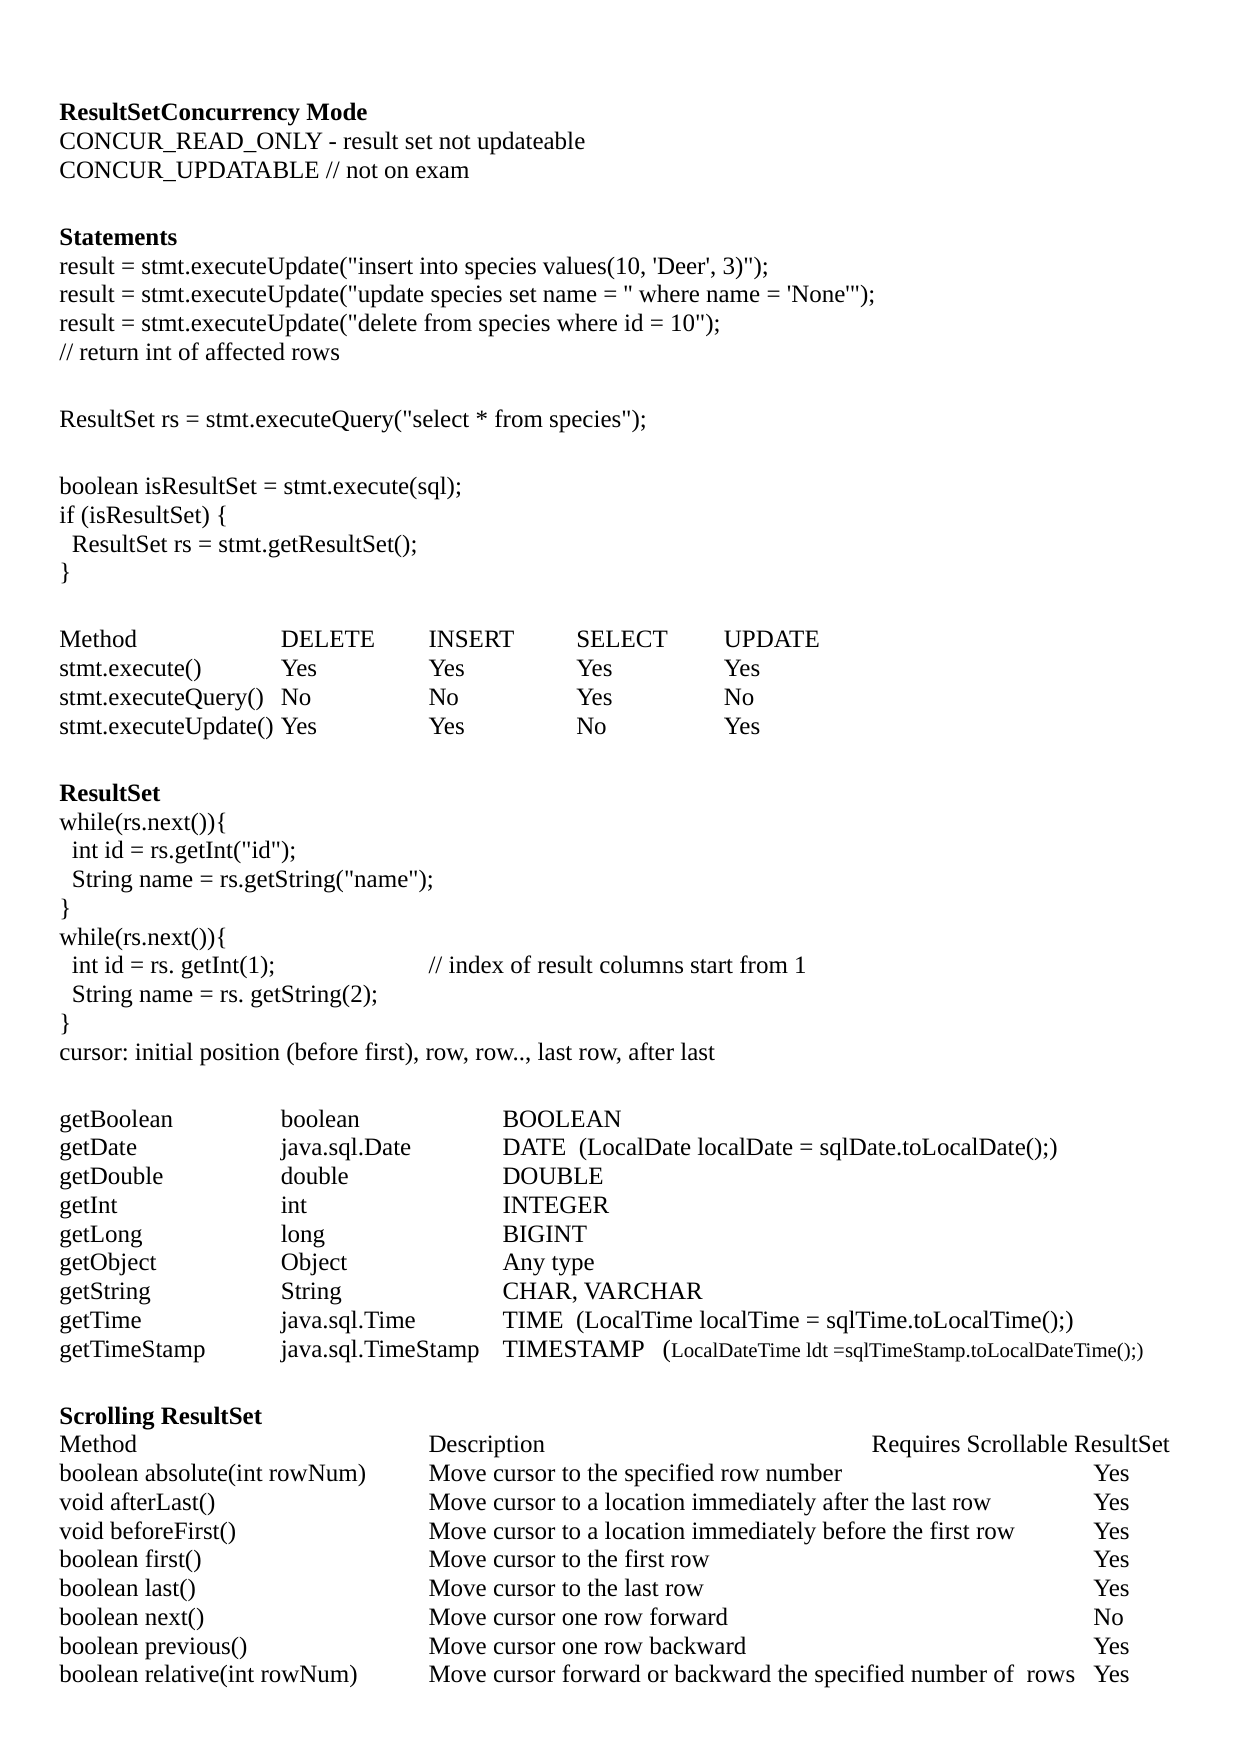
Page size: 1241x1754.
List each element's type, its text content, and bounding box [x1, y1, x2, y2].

text stmt.executeUpdate() Yes Yes No Yes [59, 711, 1181, 739]
text getDouble double DOUBLE [59, 1161, 1181, 1190]
text // return int of affected rows [59, 337, 1181, 366]
text boolean previous() Move cursor one row backward Yes [59, 1631, 1181, 1659]
text while(rs.next()){ [59, 807, 1181, 835]
text CONCUR_UPDATABLE // not on exam [59, 155, 1181, 184]
text Scrolling ResultSet [59, 1401, 1181, 1429]
text void beforeFirst() Move cursor to a location immediately before the first row Yes [59, 1516, 1181, 1544]
text CONCUR_READ_ONLY - result set not updateable [59, 126, 1181, 155]
text String name = rs. getString(2); [59, 979, 1181, 1008]
text boolean isResultSet = stmt.execute(sql); [59, 471, 1181, 500]
text int id = rs.getInt("id"); [59, 835, 1181, 864]
text ResultSet rs = stmt.getResultSet(); [59, 529, 1181, 557]
text getString String CHAR, VARCHAR [59, 1276, 1181, 1305]
text stmt.executeQuery() No No Yes No [59, 682, 1181, 711]
text Method DELETE INSERT SELECT UPDATE [59, 624, 1181, 653]
text result = stmt.executeUpdate("insert into species values(10, 'Deer', 3)"); [59, 251, 1181, 279]
text cursor: initial position (before first), row, row.., last row, after last [59, 1037, 1181, 1065]
text } [59, 1008, 1181, 1037]
text void afterLast() Move cursor to a location immediately after the last row Yes [59, 1487, 1181, 1516]
text getDate java.sql.Date DATE (LocalDate localDate = sqlDate.toLocalDate();) [59, 1132, 1181, 1161]
text boolean relative(int rowNum) Move cursor forward or backward the specified number of rows Yes [59, 1659, 1181, 1688]
text Method Description Requires Scrollable ResultSet [59, 1429, 1181, 1458]
text getInt int INTEGER [59, 1190, 1181, 1219]
text ResultSet [59, 778, 1181, 807]
text ResultSet rs = stmt.executeQuery("select * from species"); [59, 404, 1181, 433]
text boolean last() Move cursor to the last row Yes [59, 1573, 1181, 1602]
text if (isResultSet) { [59, 500, 1181, 529]
text while(rs.next()){ [59, 922, 1181, 950]
text stmt.execute() Yes Yes Yes Yes [59, 653, 1181, 682]
text String name = rs.getString("name"); [59, 864, 1181, 893]
text Statements [59, 222, 1181, 251]
text boolean first() Move cursor to the first row Yes [59, 1544, 1181, 1573]
text getObject Object Any type [59, 1247, 1181, 1276]
text result = stmt.executeUpdate("update species set name = '' where name = 'None'"); [59, 279, 1181, 308]
text boolean absolute(int rowNum) Move cursor to the specified row number Yes [59, 1458, 1181, 1487]
text result = stmt.executeUpdate("delete from species where id = 10"); [59, 308, 1181, 337]
text } [59, 893, 1181, 922]
text getTime java.sql.Time TIME (LocalTime localTime = sqlTime.toLocalTime();) [59, 1305, 1181, 1334]
text getTimeStamp java.sql.TimeStamp TIMESTAMP (LocalDateTime ldt =sqlTimeStamp.toLocalDateTime();) [59, 1334, 1181, 1362]
text getBoolean boolean BOOLEAN [59, 1104, 1181, 1132]
text ResultSetConcurrency Mode [59, 97, 1181, 126]
text } [59, 557, 1181, 586]
text getLong long BIGINT [59, 1219, 1181, 1247]
text boolean next() Move cursor one row forward No [59, 1602, 1181, 1631]
text int id = rs. getInt(1); // index of result columns start from 1 [59, 950, 1181, 979]
